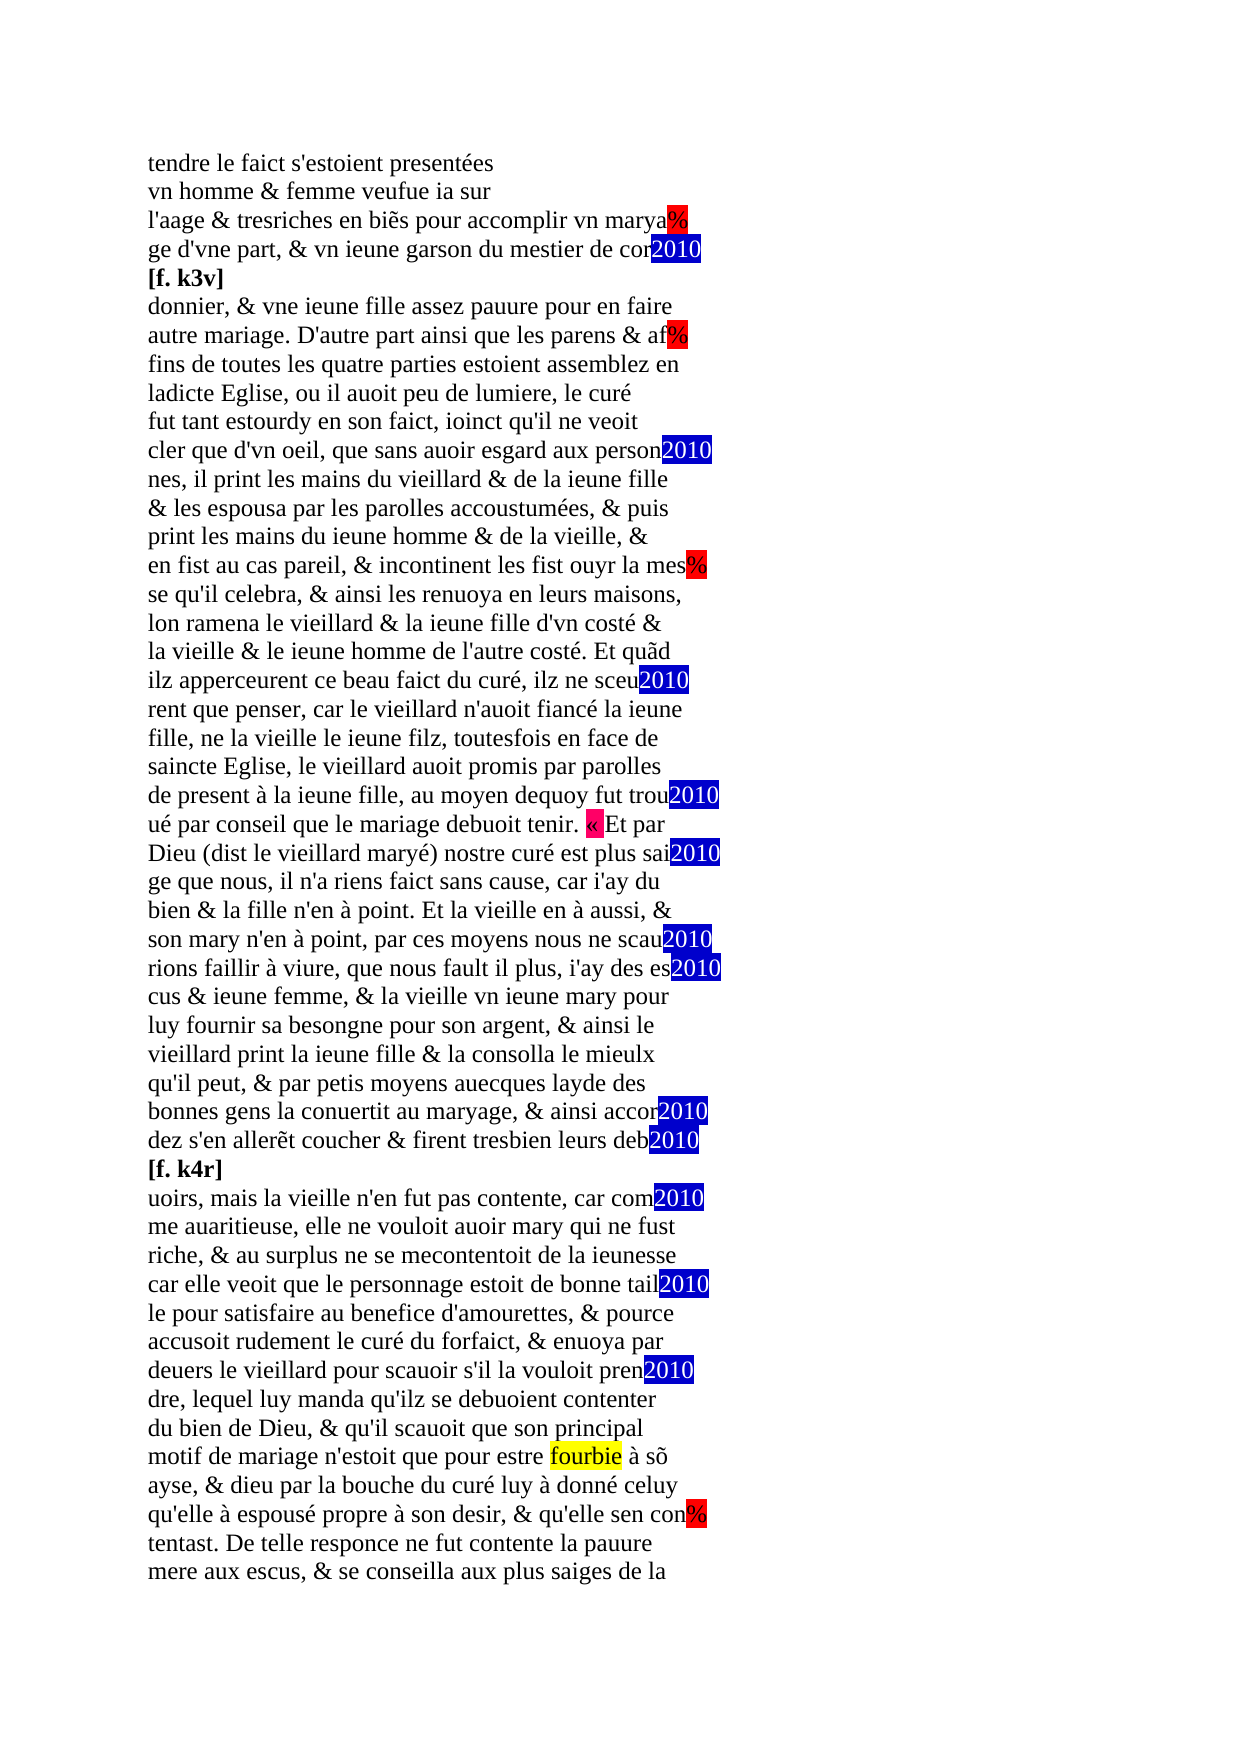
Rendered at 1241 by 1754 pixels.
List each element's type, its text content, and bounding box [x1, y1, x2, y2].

text tendre le faict s'estoient presentées vn homme & femme veufue ia sur l'aage & tresriches en biẽs pour accomplir vn marya% ge d'vne part, & vn ieune garson du mestier de cor2010 [f. k3v] donnier, & vne ieune fille assez pauure pour en faire autre mariage. D'autre part ainsi que les parens & af% fins de toutes les quatre parties estoient assemblez en ladicte Eglise, ou il auoit peu de lumiere, le curé fut tant estourdy en son faict, ioinct qu'il ne veoit cler que d'vn oeil, que sans auoir esgard aux person2010 nes, il print les mains du vieillard & de la ieune fille & les espousa par les parolles accoustumées, & puis print les mains du ieune homme & de la vieille, & en fist au cas pareil, & incontinent les fist ouyr la mes% se qu'il celebra, & ainsi les renuoya en leurs maisons, lon ramena le vieillard & la ieune fille d'vn costé & la vieille & le ieune homme de l'autre costé. Et quãd ilz apperceurent ce beau faict du curé, ilz ne sceu2010 rent que penser, car le vieillard n'auoit fiancé la ieune fille, ne la vieille le ieune filz, toutesfois en face de saincte Eglise, le vieillard auoit promis par parolles de present à la ieune fille, au moyen dequoy fut trou2010 ué par conseil que le mariage debuoit tenir. « Et par Dieu (dist le vieillard maryé) nostre curé est plus sai2010 ge que nous, il n'a riens faict sans cause, car i'ay du bien & la fille n'en à point. Et la vieille en à aussi, & son mary n'en à point, par ces moyens nous ne scau2010 rions faillir à viure, que nous fault il plus, i'ay des es2010 cus & ieune femme, & la vieille vn ieune mary pour luy fournir sa besongne pour son argent, & ainsi le vieillard print la ieune fille & la consolla le mieulx qu'il peut, & par petis moyens auecques layde des bonnes gens la conuertit au maryage, & ainsi accor2010 dez s'en allerẽt coucher & firent tresbien leurs deb2010 [f. k4r] uoirs, mais la vieille n'en fut pas contente, car com2010 me auaritieuse, elle ne vouloit auoir mary qui ne fust riche, & au surplus ne se mecontentoit de la ieunesse car elle veoit que le personnage estoit de bonne tail2010 le pour satisfaire au benefice d'amourettes, & pource accusoit rudement le curé du forfaict, & enuoya par deuers le vieillard pour scauoir s'il la vouloit pren2010 dre, lequel luy manda qu'ilz se debuoient contenter du bien de Dieu, & qu'il scauoit que son principal motif de mariage n'estoit que pour estre fourbie à sõ ayse, & dieu par la bouche du curé luy à donné celuy qu'elle à espousé propre à son desir, & qu'elle sen con% tentast. De telle responce ne fut contente la pauure mere aux escus, & se conseilla aux plus saiges de la [148, 148, 1093, 1585]
